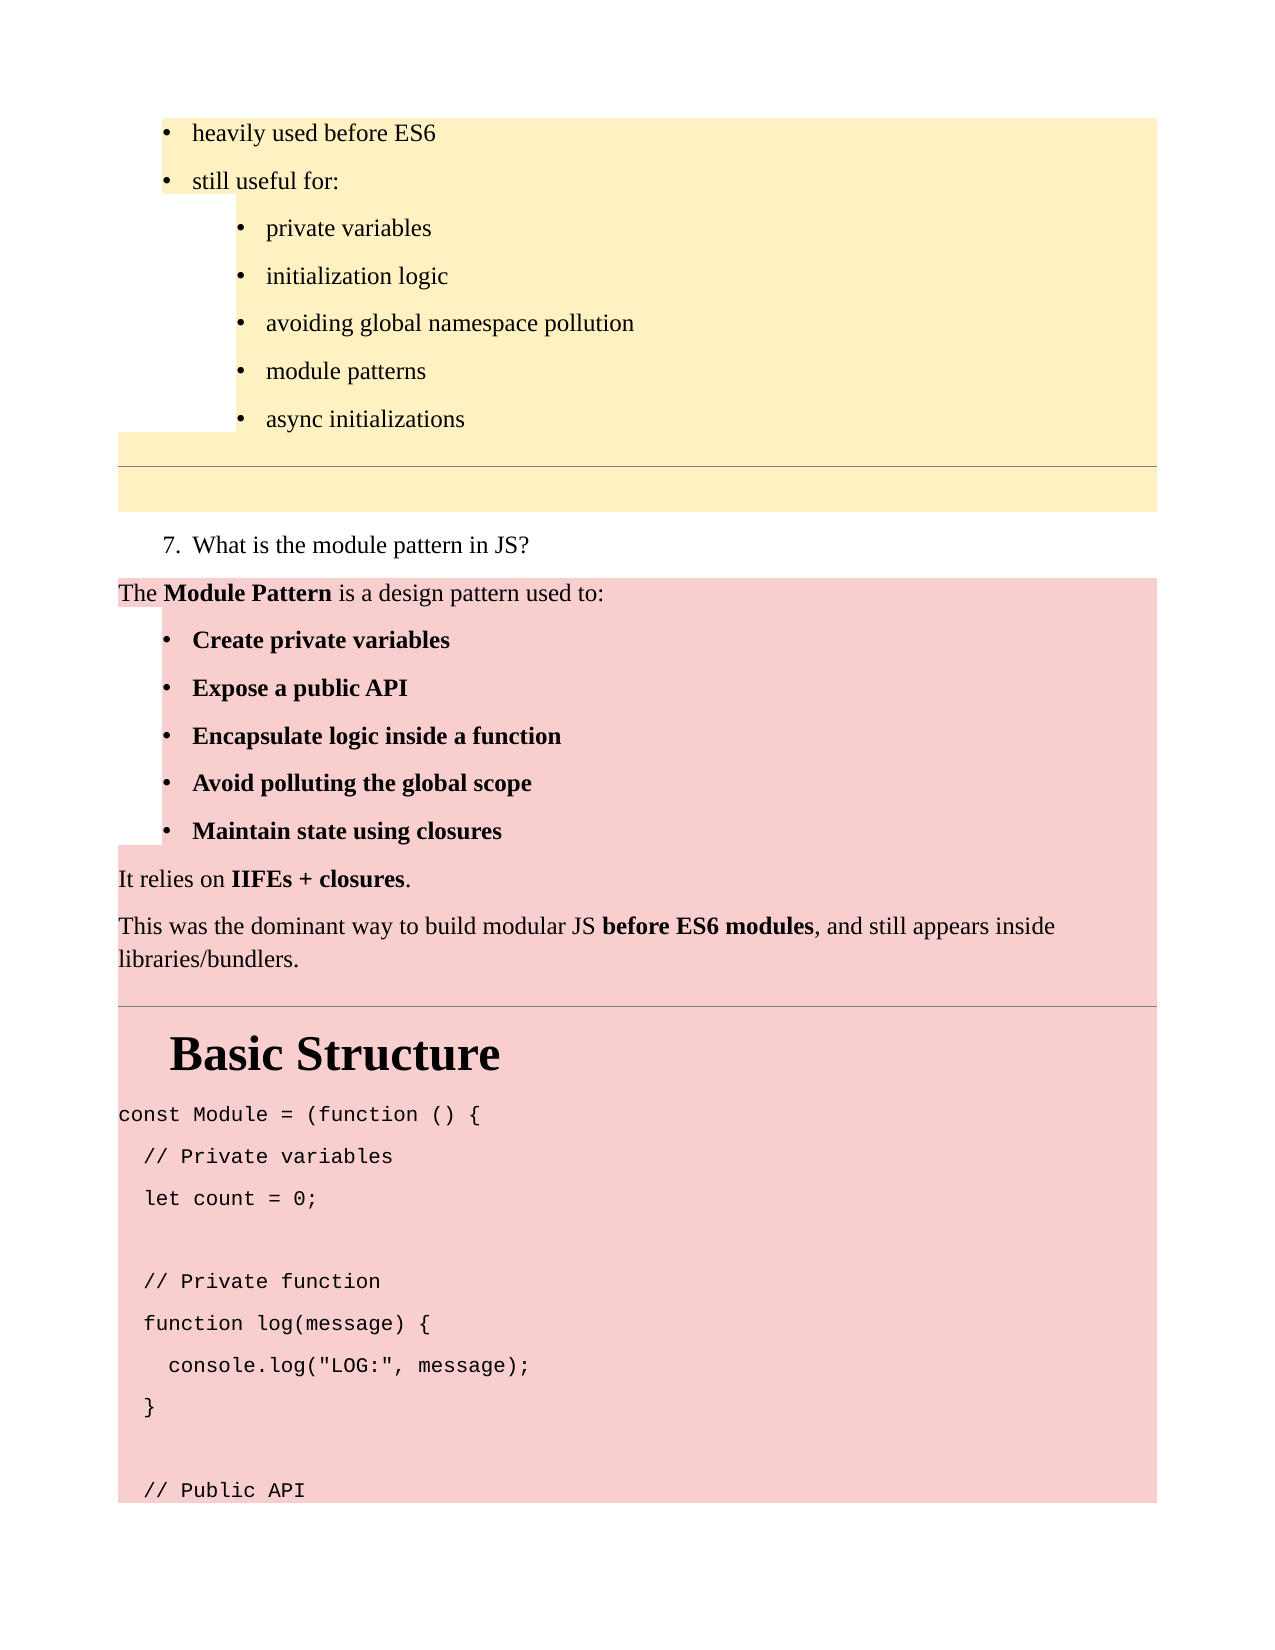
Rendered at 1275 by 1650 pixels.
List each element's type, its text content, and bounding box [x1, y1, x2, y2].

list Encapsulate logic inside a function [162, 721, 1157, 749]
subtitle 🔥 Basic Structure [118, 1023, 1157, 1081]
text } [118, 1396, 1157, 1420]
text // Private variables [118, 1146, 1157, 1169]
list Avoid polluting the global scope [162, 768, 1157, 797]
text // Public API [118, 1480, 1157, 1503]
text This was the dominant way to build modular JS before ES6 modules, and still appears inside libraries/bundlers. [118, 911, 1157, 973]
text It relies on IIFEs + closures. [118, 864, 1157, 892]
list Create private variables [162, 626, 1157, 654]
text The Module Pattern is a design pattern used to: [118, 578, 1157, 607]
text console.log("LOG:", message); [118, 1354, 1157, 1378]
list module patterns [236, 356, 1157, 385]
text const Module = (function () { [118, 1104, 1157, 1128]
list async initializations [236, 404, 1157, 432]
text let count = 0; [118, 1187, 1157, 1211]
list still useful for: [162, 166, 1157, 194]
list Expose a public API [162, 673, 1157, 702]
list private variables [236, 213, 1157, 242]
list avoiding global namespace pollution [236, 308, 1157, 337]
list Maintain state using closures [162, 816, 1157, 845]
text // Private function [118, 1271, 1157, 1295]
list initialization logic [236, 261, 1157, 290]
list What is the module pattern in JS? [162, 530, 1157, 559]
list heavily used before ES6 [162, 118, 1157, 147]
text function log(message) { [118, 1313, 1157, 1336]
